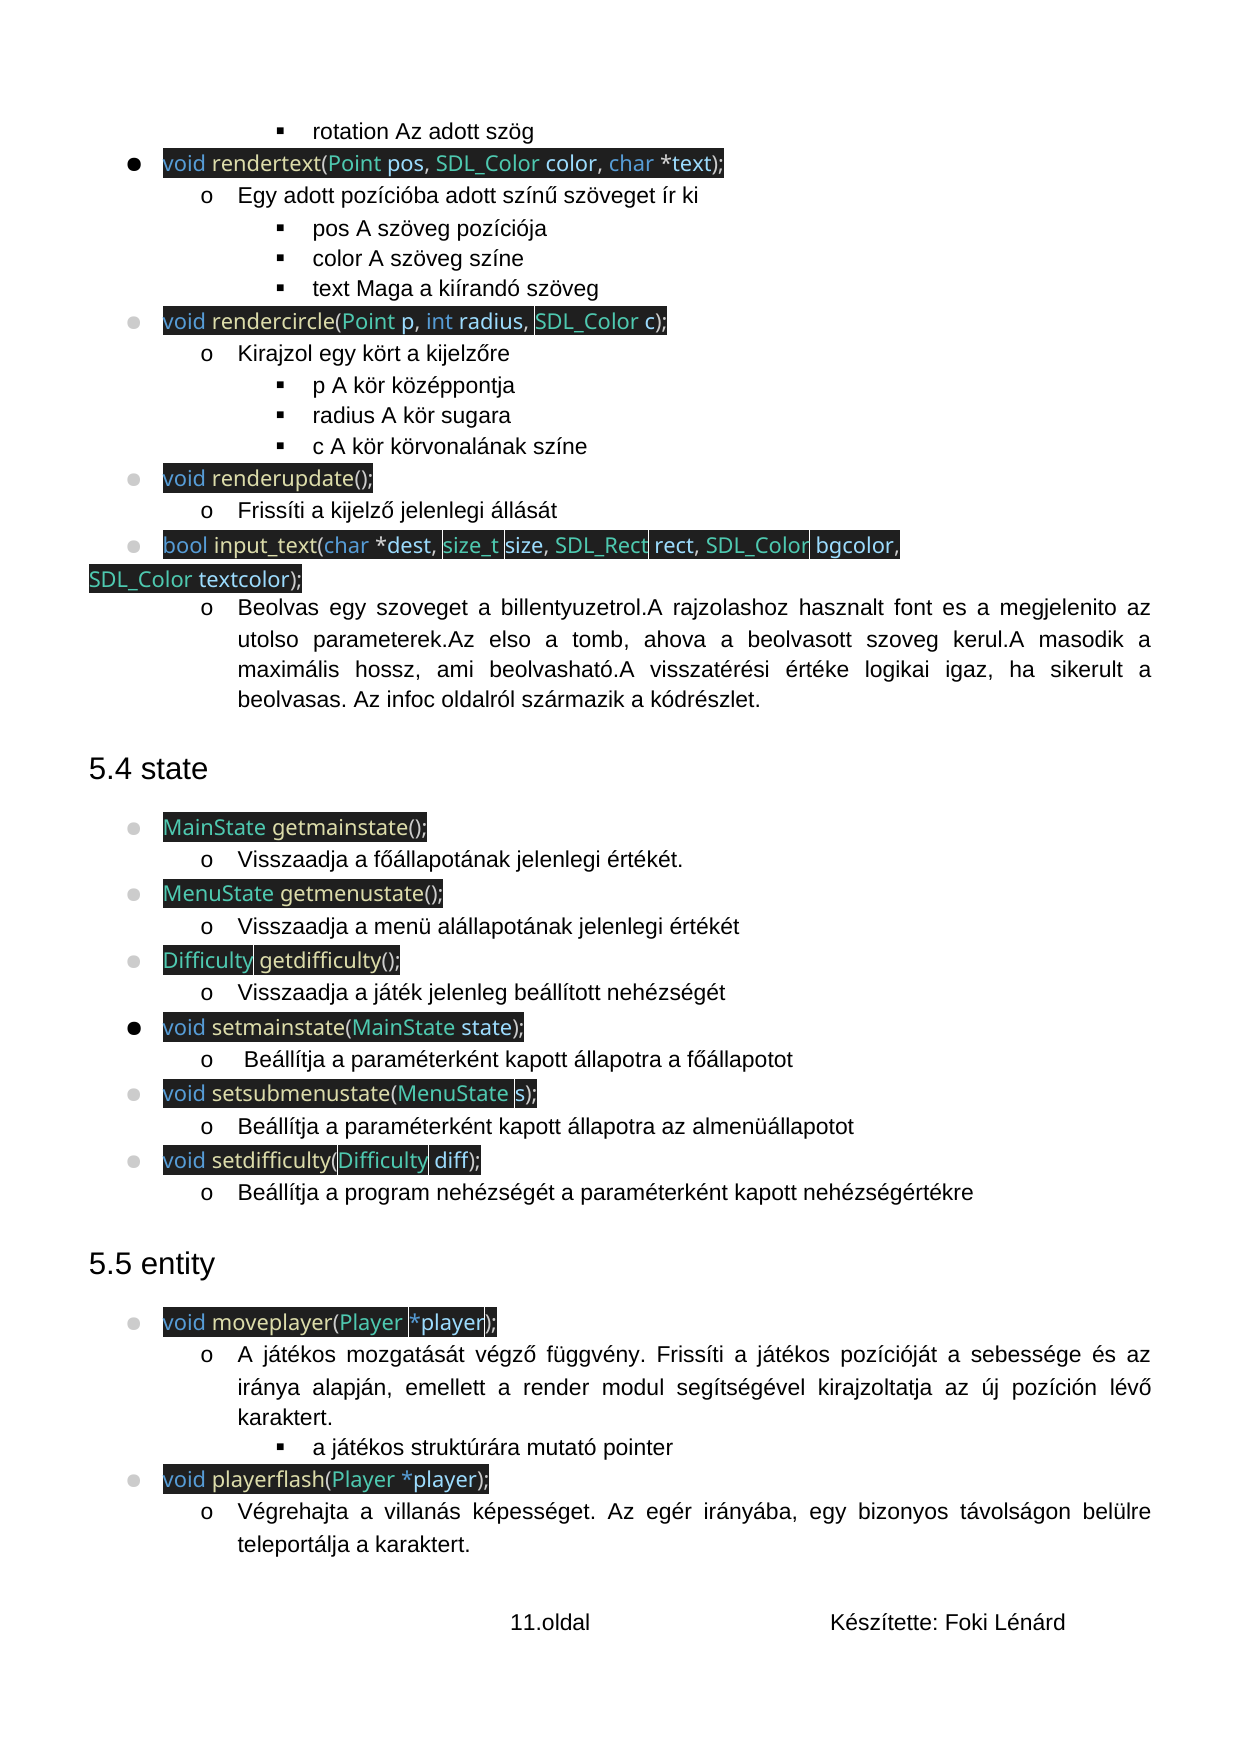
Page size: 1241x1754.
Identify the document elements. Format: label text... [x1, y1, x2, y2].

list Beállítja a program nehézségét a paraméterként kapott nehézségértékre [200, 1179, 1152, 1208]
list void playerflash(Player *player); [125, 1464, 1152, 1494]
list c A kör körvonalának színe [275, 433, 1152, 459]
list void setdifficulty(Difficulty diff); [125, 1145, 1152, 1175]
list void rendertext(Point pos, SDL_Color color, char *text); [125, 148, 1152, 178]
subtitle 5.4 state [88, 750, 1077, 786]
list Beállítja a paraméterként kapott állapotra a főállapotot [200, 1046, 1152, 1074]
list Difficulty getdifficulty(); [125, 945, 1152, 975]
list p A kör középpontja [275, 372, 1152, 399]
list void rendercircle(Point p, int radius, SDL_Color c); [125, 306, 1152, 335]
list void setsubmenustate(MenuState s); [125, 1078, 1152, 1108]
subtitle 5.5 entity [88, 1245, 1077, 1281]
list pos A szöveg pozíciója [275, 215, 1152, 241]
list radius A kör sugara [275, 402, 1152, 429]
list Beállítja a paraméterként kapott állapotra az almenüállapotot [200, 1113, 1152, 1141]
list MenuState getmenustate(); [125, 878, 1152, 908]
list void moveplayer(Player *player); [125, 1307, 1152, 1337]
list text Maga a kiírandó szöveg [275, 275, 1152, 302]
list Kirajzol egy kört a kijelzőre [200, 340, 1152, 368]
list Frissíti a kijelző jelenlegi állását [200, 497, 1152, 525]
list rotation Az adott szög [275, 118, 1152, 144]
list Egy adott pozícióba adott színű szöveget ír ki [200, 182, 1152, 211]
list a játékos struktúrára mutató pointer [275, 1434, 1152, 1460]
list bool input_text(char *dest, size_t size, SDL_Rect rect, SDL_Color bgcolor, [125, 529, 1152, 559]
list Végrehajta a villanás képességet. Az egér irányába, egy bizonyos távolságon belülre teleportálja a karaktert. [200, 1498, 1152, 1557]
list A játékos mozgatását végző függvény. Frissíti a játékos pozícióját a sebessége és az iránya alapján, emellett a render modul segítségével kirajzoltatja az új pozíción lévő karaktert. [200, 1341, 1152, 1430]
list void renderupdate(); [125, 463, 1152, 493]
list color A szöveg színe [275, 245, 1152, 272]
list void setmainstate(MainState state); [125, 1012, 1152, 1042]
list MainState getmainstate(); [125, 812, 1152, 842]
list Visszaadja a játék jelenleg beállított nehézségét [200, 979, 1152, 1008]
text SDL_Color textcolor); [88, 564, 1077, 593]
list Visszaadja a főállapotának jelenlegi értékét. [200, 846, 1152, 874]
list Beolvas egy szoveget a billentyuzetrol.A rajzolashoz hasznalt font es a megjelenito az utolso parameterek.Az elso a tomb, ahova a beolvasott szoveg kerul.A masodik a maximális hossz, ami beolvasható.A visszatérési értéke logikai igaz, ha sikerult a beolvasas. Az infoc oldalról származik a kódrészlet. [200, 593, 1152, 712]
list Visszaadja a menü alállapotának jelenlegi értékét [200, 913, 1152, 941]
